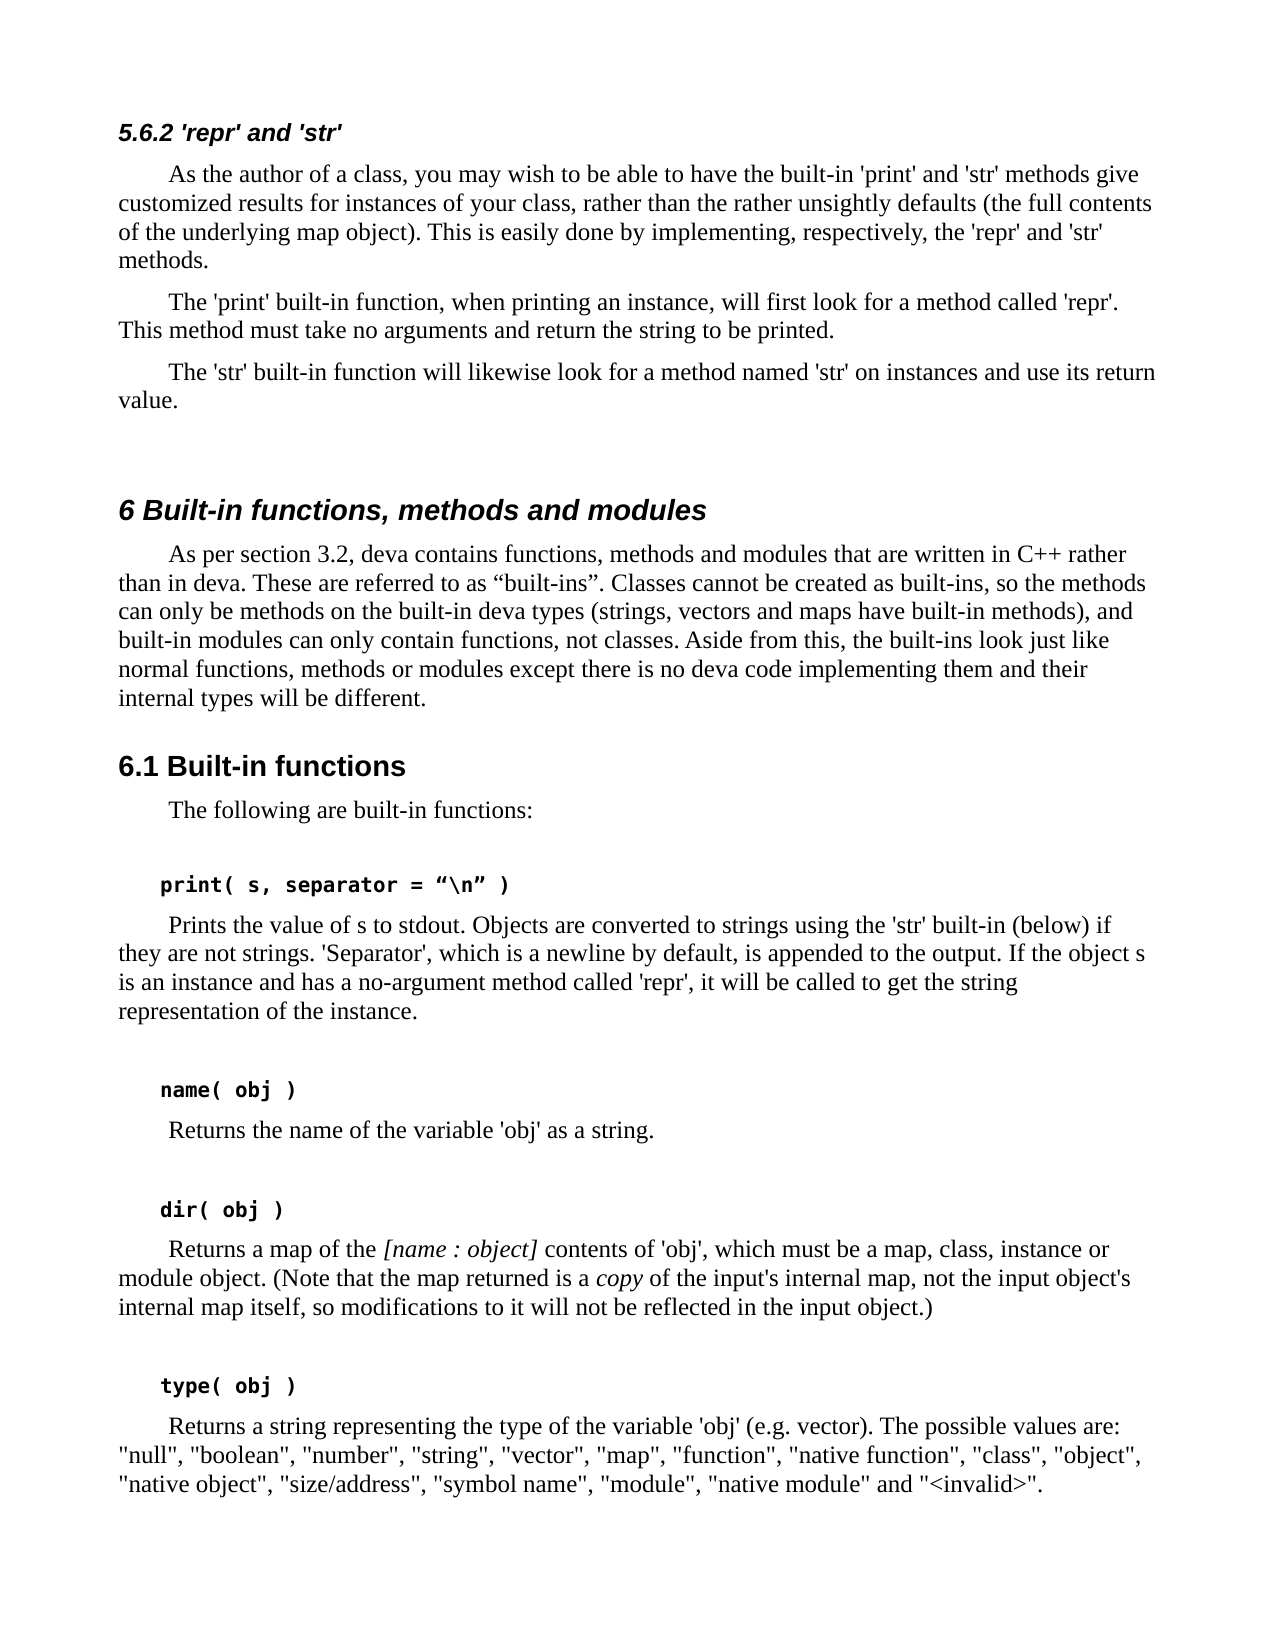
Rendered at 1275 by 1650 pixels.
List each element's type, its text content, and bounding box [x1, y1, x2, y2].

subtitle 6.1 Built-in functions [118, 749, 1157, 782]
text The 'print' built-in function, when printing an instance, will first look for a method called 'repr'. This method must take no arguments and return the string to be printed. [118, 287, 1157, 344]
subtitle 6 Built-in functions, methods and modules [118, 493, 1157, 526]
text As the author of a class, you may wish to be able to have the built-in 'print' and 'str' methods give customized results for instances of your class, rather than the rather unsightly defaults (the full contents of the underlying map object). This is easily done by implementing, respectively, the 'repr' and 'str' methods. [118, 159, 1157, 274]
text print( s, separator = “\n” ) [118, 873, 1157, 897]
text dir( obj ) [118, 1198, 1157, 1222]
text Returns a string representing the type of the variable 'obj' (e.g. vector). The possible values are: "null", "boolean", "number", "string", "vector", "map", "function", "native function", "class", "object", "native object", "size/address", "symbol name", "module", "native module" and "<invalid>". [118, 1411, 1157, 1498]
text The 'str' built-in function will likewise look for a method named 'str' on instances and use its return value. [118, 357, 1157, 414]
text type( obj ) [118, 1374, 1157, 1399]
subtitle 5.6.2 'repr' and 'str' [118, 118, 1157, 147]
text Returns a map of the [name : object] contents of 'obj', which must be a map, class, instance or module object. (Note that the map returned is a copy of the input's internal map, not the input object's internal map itself, so modifications to it will not be reflected in the input object.) [118, 1234, 1157, 1321]
text As per section 3.2, deva contains functions, methods and modules that are written in C++ rather than in deva. These are referred to as “built-ins”. Classes cannot be created as built-ins, so the methods can only be methods on the built-in deva types (strings, vectors and maps have built-in methods), and built-in modules can only contain functions, not classes. Aside from this, the built-ins look just like normal functions, methods or modules except there is no deva code implementing them and their internal types will be different. [118, 539, 1157, 711]
text The following are built-in functions: [118, 795, 1157, 824]
text Returns the name of the variable 'obj' as a string. [118, 1115, 1157, 1144]
text name( obj ) [118, 1078, 1157, 1103]
text Prints the value of s to stdout. Objects are converted to strings using the 'str' built-in (below) if they are not strings. 'Separator', which is a newline by default, is appended to the output. If the object s is an instance and has a no-argument method called 'repr', it will be called to get the string representation of the instance. [118, 910, 1157, 1025]
